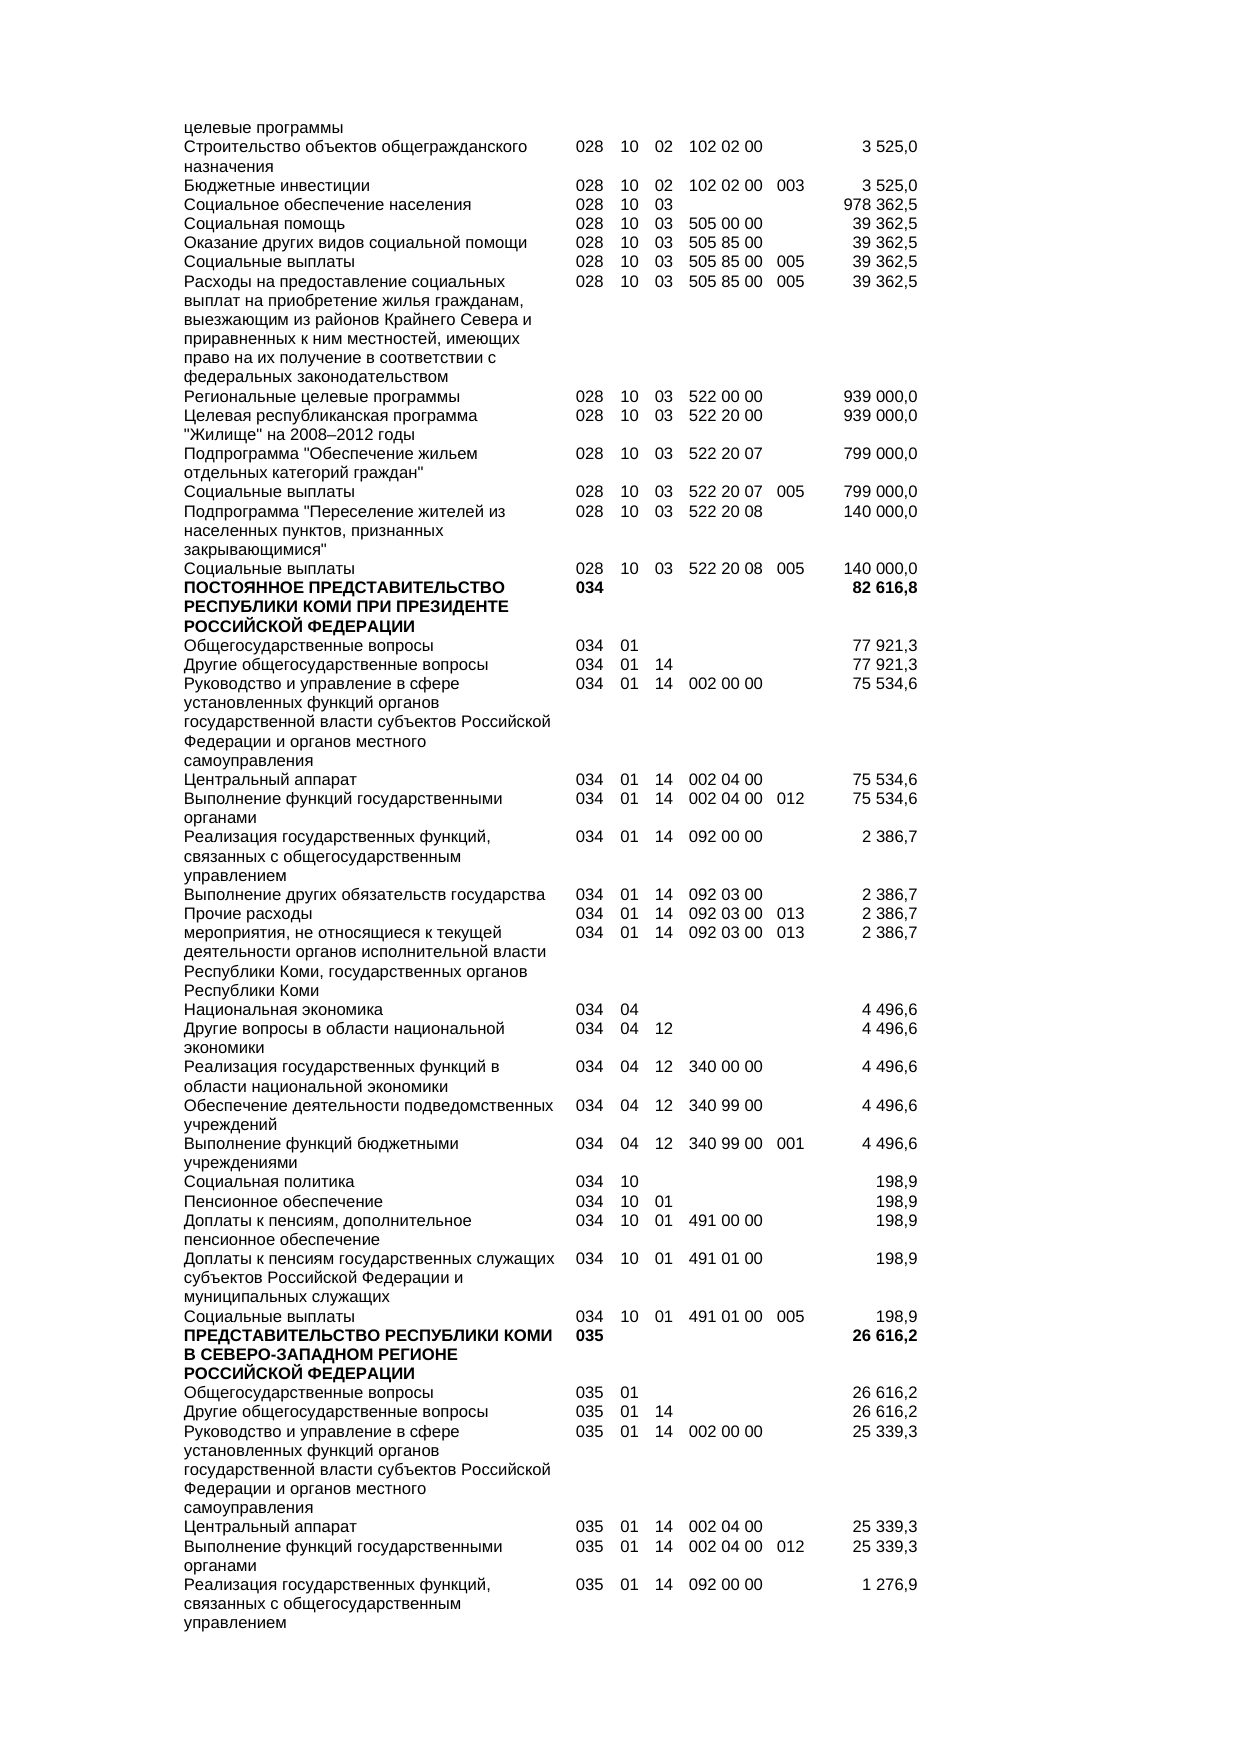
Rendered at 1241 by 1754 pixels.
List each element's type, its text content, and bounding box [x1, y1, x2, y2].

table_cell 034 [566, 827, 613, 885]
table_cell Реализация государственных функций в области национальной экономики [178, 1057, 566, 1096]
table_cell 034 [566, 1172, 613, 1191]
table_cell [923, 1172, 946, 1191]
table_cell [923, 1421, 946, 1517]
table_cell 034 [566, 674, 613, 770]
table_cell 25 339,3 [811, 1421, 923, 1517]
table_cell Другие общегосударственные вопросы [178, 655, 566, 674]
table_cell 03 [646, 195, 681, 214]
table_cell 03 [646, 444, 681, 482]
table_cell [923, 885, 946, 904]
table_cell 82 616,8 [811, 578, 923, 636]
table_cell 4 496,6 [811, 1096, 923, 1134]
table_cell 03 [646, 406, 681, 444]
table_cell Доплаты к пенсиям, дополнительное пенсионное обеспечение [178, 1211, 566, 1249]
table_cell 140 000,0 [811, 501, 923, 559]
table_cell [923, 176, 946, 195]
table_cell 01 [646, 1306, 681, 1326]
table_cell Подпрограмма "Переселение жителей из населенных пунктов, признанных закрывающимися" [178, 501, 566, 559]
table_cell [770, 406, 811, 444]
table_cell [923, 233, 946, 252]
table_cell 01 [613, 636, 646, 655]
table_cell 75 534,6 [811, 789, 923, 827]
table_cell 505 85 00 [681, 233, 770, 252]
table_cell Выполнение функций государственными органами [178, 1536, 566, 1575]
table_cell [646, 636, 681, 655]
table_cell Национальная экономика [178, 1000, 566, 1019]
table_cell 198,9 [811, 1211, 923, 1249]
table_cell [681, 578, 770, 636]
table_cell 4 496,6 [811, 1057, 923, 1096]
table_cell 034 [566, 1191, 613, 1211]
table_cell 034 [566, 1000, 613, 1019]
table_cell 01 [613, 1421, 646, 1517]
table_cell Социальные выплаты [178, 1306, 566, 1326]
table_cell 39 362,5 [811, 252, 923, 271]
table_cell 939 000,0 [811, 406, 923, 444]
table_cell 028 [566, 195, 613, 214]
table_cell Выполнение других обязательств государства [178, 885, 566, 904]
table_cell 035 [566, 1517, 613, 1536]
table_cell 491 01 00 [681, 1249, 770, 1306]
table_cell 005 [770, 559, 811, 578]
table_cell [923, 118, 946, 137]
table_cell 10 [613, 1211, 646, 1249]
table_cell 035 [566, 1421, 613, 1517]
table_cell 028 [566, 233, 613, 252]
table_cell Общегосударственные вопросы [178, 1383, 566, 1402]
table_cell [923, 1402, 946, 1421]
table_cell 26 616,2 [811, 1326, 923, 1383]
table_cell 01 [613, 904, 646, 923]
table_cell [923, 137, 946, 176]
table_cell 39 362,5 [811, 214, 923, 233]
table_cell 02 [646, 137, 681, 176]
table_cell 03 [646, 386, 681, 406]
table_cell 2 386,7 [811, 904, 923, 923]
table_cell 491 00 00 [681, 1211, 770, 1249]
table_cell 01 [613, 770, 646, 789]
table_cell [566, 118, 613, 137]
table_cell [923, 674, 946, 770]
table_cell 25 339,3 [811, 1517, 923, 1536]
table_cell [770, 444, 811, 482]
table_cell 522 20 00 [681, 406, 770, 444]
table_cell [923, 1575, 946, 1632]
table_cell Целевая республиканская программа "Жилище" на 2008–2012 годы [178, 406, 566, 444]
table_cell [923, 1134, 946, 1172]
table_cell 034 [566, 1306, 613, 1326]
table_cell целевые программы [178, 118, 566, 137]
table_cell [770, 195, 811, 214]
table_cell Центральный аппарат [178, 1517, 566, 1536]
table_cell 005 [770, 252, 811, 271]
table_cell 10 [613, 406, 646, 444]
table_cell 04 [613, 1000, 646, 1019]
table_cell Доплаты к пенсиям государственных служащих субъектов Российской Федерации и муниципальных служащих [178, 1249, 566, 1306]
table_cell 2 386,7 [811, 923, 923, 1000]
table_cell Социальная помощь [178, 214, 566, 233]
table_cell 102 02 00 [681, 137, 770, 176]
table_cell 034 [566, 636, 613, 655]
table_cell [681, 1326, 770, 1383]
table_cell 10 [613, 559, 646, 578]
table_cell 77 921,3 [811, 655, 923, 674]
table_cell 04 [613, 1019, 646, 1057]
table_cell Руководство и управление в сфере установленных функций органов государственной власти субъектов Российской Федерации и органов местного самоуправления [178, 674, 566, 770]
table_cell [923, 1191, 946, 1211]
table_cell [811, 118, 923, 137]
table_cell 505 85 00 [681, 252, 770, 271]
table_cell [923, 559, 946, 578]
table_cell 12 [646, 1134, 681, 1172]
table_cell 505 00 00 [681, 214, 770, 233]
table_cell 14 [646, 1517, 681, 1536]
table_cell [681, 1402, 770, 1421]
table_cell [770, 827, 811, 885]
table_cell 002 04 00 [681, 789, 770, 827]
table_cell 012 [770, 789, 811, 827]
table_cell 092 00 00 [681, 827, 770, 885]
table_cell [923, 1211, 946, 1249]
table_cell 340 00 00 [681, 1057, 770, 1096]
table_cell 10 [613, 1249, 646, 1306]
table_cell 10 [613, 386, 646, 406]
table_cell 10 [613, 271, 646, 386]
table_cell 01 [613, 1402, 646, 1421]
table_cell [770, 655, 811, 674]
table_cell [681, 1383, 770, 1402]
table_cell 10 [613, 482, 646, 501]
table_cell 2 386,7 [811, 885, 923, 904]
table_cell Социальные выплаты [178, 482, 566, 501]
table_cell 005 [770, 482, 811, 501]
table_cell [646, 1326, 681, 1383]
table_cell [681, 1000, 770, 1019]
table_cell 01 [613, 827, 646, 885]
table_cell 02 [646, 176, 681, 195]
table_cell Обеспечение деятельности подведомственных учреждений [178, 1096, 566, 1134]
table_cell 102 02 00 [681, 176, 770, 195]
table_cell 14 [646, 1575, 681, 1632]
table_cell [923, 1517, 946, 1536]
table_cell Строительство объектов общегражданского назначения [178, 137, 566, 176]
table_cell 034 [566, 885, 613, 904]
table_cell 03 [646, 214, 681, 233]
table_cell 005 [770, 271, 811, 386]
table_cell 25 339,3 [811, 1536, 923, 1575]
table_cell 034 [566, 770, 613, 789]
table_cell [613, 1326, 646, 1383]
table_cell 01 [613, 885, 646, 904]
table_cell 03 [646, 482, 681, 501]
table_cell Центральный аппарат [178, 770, 566, 789]
table_cell 002 00 00 [681, 674, 770, 770]
table_cell 002 04 00 [681, 1536, 770, 1575]
table_cell Общегосударственные вопросы [178, 636, 566, 655]
table_cell [770, 501, 811, 559]
table_cell Пенсионное обеспечение [178, 1191, 566, 1211]
table_cell Руководство и управление в сфере установленных функций органов государственной власти субъектов Российской Федерации и органов местного самоуправления [178, 1421, 566, 1517]
table_cell [770, 1383, 811, 1402]
table_cell 77 921,3 [811, 636, 923, 655]
table_cell Другие общегосударственные вопросы [178, 1402, 566, 1421]
table_cell [770, 1019, 811, 1057]
table_cell [770, 137, 811, 176]
table_cell [770, 1211, 811, 1249]
table_cell 028 [566, 559, 613, 578]
table_cell 4 496,6 [811, 1019, 923, 1057]
table_cell Социальные выплаты [178, 252, 566, 271]
table_cell [923, 406, 946, 444]
table_cell 75 534,6 [811, 674, 923, 770]
table_cell [646, 1172, 681, 1191]
table_cell 028 [566, 386, 613, 406]
table_cell 092 00 00 [681, 1575, 770, 1632]
table_cell 522 00 00 [681, 386, 770, 406]
table_cell [923, 1326, 946, 1383]
table_cell 092 03 00 [681, 904, 770, 923]
table_cell 10 [613, 1306, 646, 1326]
table_cell Выполнение функций государственными органами [178, 789, 566, 827]
table_cell [770, 1575, 811, 1632]
table_cell 01 [646, 1191, 681, 1211]
table_cell 092 03 00 [681, 923, 770, 1000]
table_cell 14 [646, 770, 681, 789]
table_cell 01 [613, 1575, 646, 1632]
table_cell [681, 1019, 770, 1057]
table_cell [923, 482, 946, 501]
table_cell [923, 252, 946, 271]
table_cell 14 [646, 1421, 681, 1517]
table_cell Расходы на предоставление социальных выплат на приобретение жилья гражданам, выезжающим из районов Крайнего Севера и приравненных к ним местностей, имеющих право на их получение в соответствии с федеральных законодательством [178, 271, 566, 386]
table_cell 522 20 08 [681, 559, 770, 578]
table_cell 198,9 [811, 1249, 923, 1306]
table_cell 034 [566, 923, 613, 1000]
table_cell 034 [566, 578, 613, 636]
table_cell 340 99 00 [681, 1096, 770, 1134]
table_cell 002 04 00 [681, 1517, 770, 1536]
table_cell [613, 118, 646, 137]
table_cell [770, 386, 811, 406]
table_cell [923, 271, 946, 386]
table_cell 491 01 00 [681, 1306, 770, 1326]
table_cell Выполнение функций бюджетными учреждениями [178, 1134, 566, 1172]
table_cell 198,9 [811, 1191, 923, 1211]
table_cell [923, 386, 946, 406]
table_cell 505 85 00 [681, 271, 770, 386]
table_cell 12 [646, 1019, 681, 1057]
table_cell 028 [566, 444, 613, 482]
table_cell 978 362,5 [811, 195, 923, 214]
table_cell 26 616,2 [811, 1402, 923, 1421]
table_cell 04 [613, 1096, 646, 1134]
table_cell 028 [566, 252, 613, 271]
table_cell [923, 195, 946, 214]
table_cell 034 [566, 1019, 613, 1057]
table_cell 028 [566, 137, 613, 176]
table_cell [646, 1000, 681, 1019]
table_cell ПРЕДСТАВИТЕЛЬСТВО РЕСПУБЛИКИ КОМИ В СЕВЕРО-ЗАПАДНОМ РЕГИОНЕ РОССИЙСКОЙ ФЕДЕРАЦИИ [178, 1326, 566, 1383]
table_cell [770, 1421, 811, 1517]
table_cell [923, 904, 946, 923]
table_cell 14 [646, 655, 681, 674]
table_cell Социальные выплаты [178, 559, 566, 578]
table_cell [770, 1096, 811, 1134]
table_cell 04 [613, 1057, 646, 1096]
table_cell 034 [566, 1211, 613, 1249]
table_cell 01 [613, 674, 646, 770]
table_cell [923, 1019, 946, 1057]
table_cell Реализация государственных функций, связанных с общегосударственным управлением [178, 1575, 566, 1632]
table_cell [923, 636, 946, 655]
table_cell 10 [613, 252, 646, 271]
table_cell [646, 118, 681, 137]
table_cell 198,9 [811, 1306, 923, 1326]
table_cell 10 [613, 501, 646, 559]
table_cell 03 [646, 252, 681, 271]
table_cell 028 [566, 406, 613, 444]
table_cell 028 [566, 176, 613, 195]
table_cell 034 [566, 655, 613, 674]
table_cell 10 [613, 444, 646, 482]
table_cell Региональные целевые программы [178, 386, 566, 406]
table_cell 14 [646, 1536, 681, 1575]
table_cell 26 616,2 [811, 1383, 923, 1402]
table_cell [681, 1172, 770, 1191]
table_cell [923, 1306, 946, 1326]
table_cell Прочие расходы [178, 904, 566, 923]
table_cell 522 20 07 [681, 482, 770, 501]
table_cell 12 [646, 1057, 681, 1096]
table_cell [923, 770, 946, 789]
table_cell 4 496,6 [811, 1134, 923, 1172]
table_cell 10 [613, 176, 646, 195]
table_cell [923, 827, 946, 885]
table_cell 034 [566, 1057, 613, 1096]
table_cell 14 [646, 789, 681, 827]
table_cell 39 362,5 [811, 233, 923, 252]
table_cell [923, 1057, 946, 1096]
table_cell 001 [770, 1134, 811, 1172]
table_cell 01 [613, 1536, 646, 1575]
table_cell 028 [566, 271, 613, 386]
table_cell 14 [646, 827, 681, 885]
table_cell [770, 1326, 811, 1383]
table_cell [770, 636, 811, 655]
table_cell [681, 636, 770, 655]
table_cell 2 386,7 [811, 827, 923, 885]
table_cell 14 [646, 1402, 681, 1421]
table_cell [681, 1191, 770, 1211]
table_cell Подпрограмма "Обеспечение жильем отдельных категорий граждан" [178, 444, 566, 482]
table_cell [923, 1249, 946, 1306]
table_cell [923, 578, 946, 636]
table_cell 035 [566, 1575, 613, 1632]
table_cell 01 [646, 1211, 681, 1249]
table_cell Другие вопросы в области национальной экономики [178, 1019, 566, 1057]
table_cell 028 [566, 501, 613, 559]
table_cell 12 [646, 1096, 681, 1134]
table_cell 013 [770, 904, 811, 923]
table_cell [646, 578, 681, 636]
table_cell Реализация государственных функций, связанных с общегосударственным управлением [178, 827, 566, 885]
table_cell 39 362,5 [811, 271, 923, 386]
table_cell 75 534,6 [811, 770, 923, 789]
table_cell [770, 578, 811, 636]
table_cell 799 000,0 [811, 482, 923, 501]
table_cell [613, 578, 646, 636]
table_cell [770, 214, 811, 233]
table_cell 14 [646, 674, 681, 770]
table_cell 1 276,9 [811, 1575, 923, 1632]
table_cell [923, 1096, 946, 1134]
table_cell 003 [770, 176, 811, 195]
table_cell [923, 655, 946, 674]
table_cell [923, 1000, 946, 1019]
table_cell 034 [566, 789, 613, 827]
table_cell 14 [646, 904, 681, 923]
table_cell 01 [613, 1383, 646, 1402]
table_cell 035 [566, 1383, 613, 1402]
table_cell [770, 674, 811, 770]
table_cell 002 00 00 [681, 1421, 770, 1517]
table_cell 005 [770, 1306, 811, 1326]
table_cell 198,9 [811, 1172, 923, 1191]
table_cell 4 496,6 [811, 1000, 923, 1019]
table_cell [770, 770, 811, 789]
table_cell [923, 923, 946, 1000]
table_cell [770, 885, 811, 904]
table_cell [770, 233, 811, 252]
table_cell [923, 1383, 946, 1402]
table_cell 035 [566, 1536, 613, 1575]
table_cell 04 [613, 1134, 646, 1172]
table_cell 03 [646, 233, 681, 252]
table_cell [923, 444, 946, 482]
table_cell мероприятия, не относящиеся к текущей деятельности органов исполнительной власти Республики Коми, государственных органов Республики Коми [178, 923, 566, 1000]
table_cell 10 [613, 1191, 646, 1211]
table_cell [770, 1517, 811, 1536]
table_cell 03 [646, 559, 681, 578]
table_cell 012 [770, 1536, 811, 1575]
table_cell [770, 1172, 811, 1191]
table_cell [646, 1383, 681, 1402]
table_cell 002 04 00 [681, 770, 770, 789]
table_cell 522 20 07 [681, 444, 770, 482]
table_cell 939 000,0 [811, 386, 923, 406]
table_cell 034 [566, 1096, 613, 1134]
table_cell [681, 655, 770, 674]
table_cell 140 000,0 [811, 559, 923, 578]
table_cell 10 [613, 233, 646, 252]
table_cell 522 20 08 [681, 501, 770, 559]
table_cell 035 [566, 1402, 613, 1421]
table_cell 340 99 00 [681, 1134, 770, 1172]
table_cell ПОСТОЯННОЕ ПРЕДСТАВИТЕЛЬСТВО РЕСПУБЛИКИ КОМИ ПРИ ПРЕЗИДЕНТЕ РОССИЙСКОЙ ФЕДЕРАЦИИ [178, 578, 566, 636]
table_cell Бюджетные инвестиции [178, 176, 566, 195]
table_cell 14 [646, 885, 681, 904]
table_cell 028 [566, 482, 613, 501]
table_cell 092 03 00 [681, 885, 770, 904]
table_cell [770, 1249, 811, 1306]
table_cell 01 [613, 789, 646, 827]
table_cell 799 000,0 [811, 444, 923, 482]
table_cell [923, 214, 946, 233]
table_cell 034 [566, 1249, 613, 1306]
table_cell 01 [646, 1249, 681, 1306]
table_cell [923, 501, 946, 559]
table_cell [770, 1402, 811, 1421]
table_cell 028 [566, 214, 613, 233]
table_cell 14 [646, 923, 681, 1000]
table_cell 013 [770, 923, 811, 1000]
table_cell 01 [613, 923, 646, 1000]
table_cell [770, 118, 811, 137]
table_cell 01 [613, 1517, 646, 1536]
table_cell [770, 1000, 811, 1019]
table_cell 3 525,0 [811, 176, 923, 195]
table_cell 3 525,0 [811, 137, 923, 176]
table_cell [770, 1057, 811, 1096]
table_cell [681, 195, 770, 214]
table_cell Оказание других видов социальной помощи [178, 233, 566, 252]
table_cell 035 [566, 1326, 613, 1383]
table_cell [923, 1536, 946, 1575]
table_cell 10 [613, 1172, 646, 1191]
table_cell 03 [646, 501, 681, 559]
table_cell 034 [566, 1134, 613, 1172]
table_cell 01 [613, 655, 646, 674]
table_cell [770, 1191, 811, 1211]
table_cell 10 [613, 195, 646, 214]
table_cell Социальная политика [178, 1172, 566, 1191]
table_cell 03 [646, 271, 681, 386]
table_cell 10 [613, 214, 646, 233]
table_cell [923, 789, 946, 827]
table_cell Социальное обеспечение населения [178, 195, 566, 214]
table_cell [681, 118, 770, 137]
table_cell 10 [613, 137, 646, 176]
table_cell 034 [566, 904, 613, 923]
